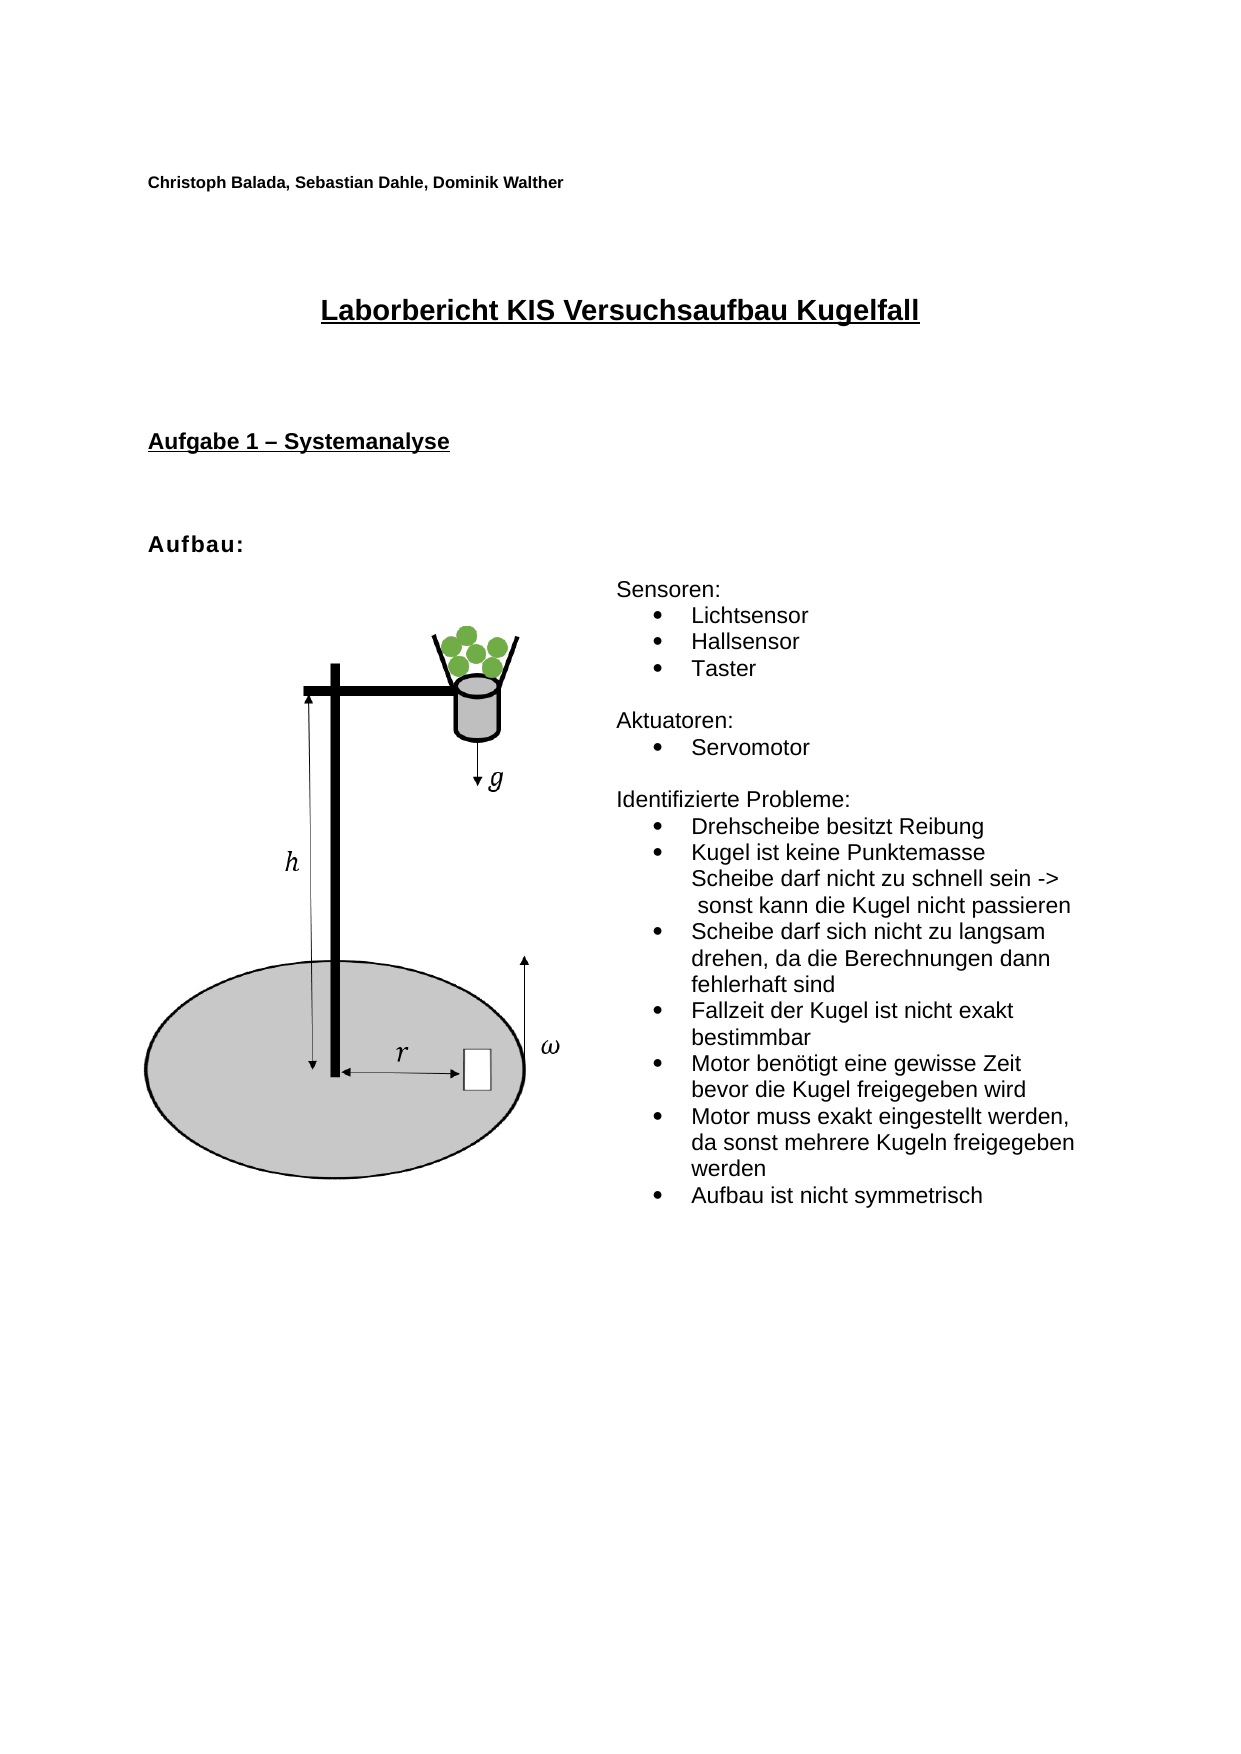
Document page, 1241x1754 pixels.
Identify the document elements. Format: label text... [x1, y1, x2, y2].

table_header [451, 675, 458, 682]
table_header [467, 662, 482, 674]
table_header [458, 646, 469, 657]
text Aufgabe 1 – Systemanalyse [148, 428, 1093, 454]
text Christoph Balada, Sebastian Dahle, Dominik Walther [148, 173, 1093, 192]
table_header [443, 654, 452, 665]
text Aufbau: [148, 531, 1093, 557]
table_header [310, 696, 330, 960]
table_header Sensoren: Lichtsensor Hallsensor Taster Aktuatoren: Servomotor Identifizierte Probleme: Drehscheibe besitzt Reibung Kugel ist keine Punktemasse Scheibe darf nicht zu schnell sein -> sonst kann die Kugel nicht passieren Scheibe darf sich nicht zu langsam drehen, da die Berechnungen dann fehlerhaft sind Fallzeit der Kugel ist nicht exakt bestimmbar Motor benötigt eine gewisse Zeit bevor die Kugel freigegeben wird Motor muss exakt eingestellt werden, da sonst mehrere Kugeln freigegeben werden Aufbau ist nicht symmetrisch [605, 576, 1092, 1320]
text Laborbericht KIS Versuchsaufbau Kugelfall [148, 293, 1093, 327]
table_header [148, 576, 605, 1320]
